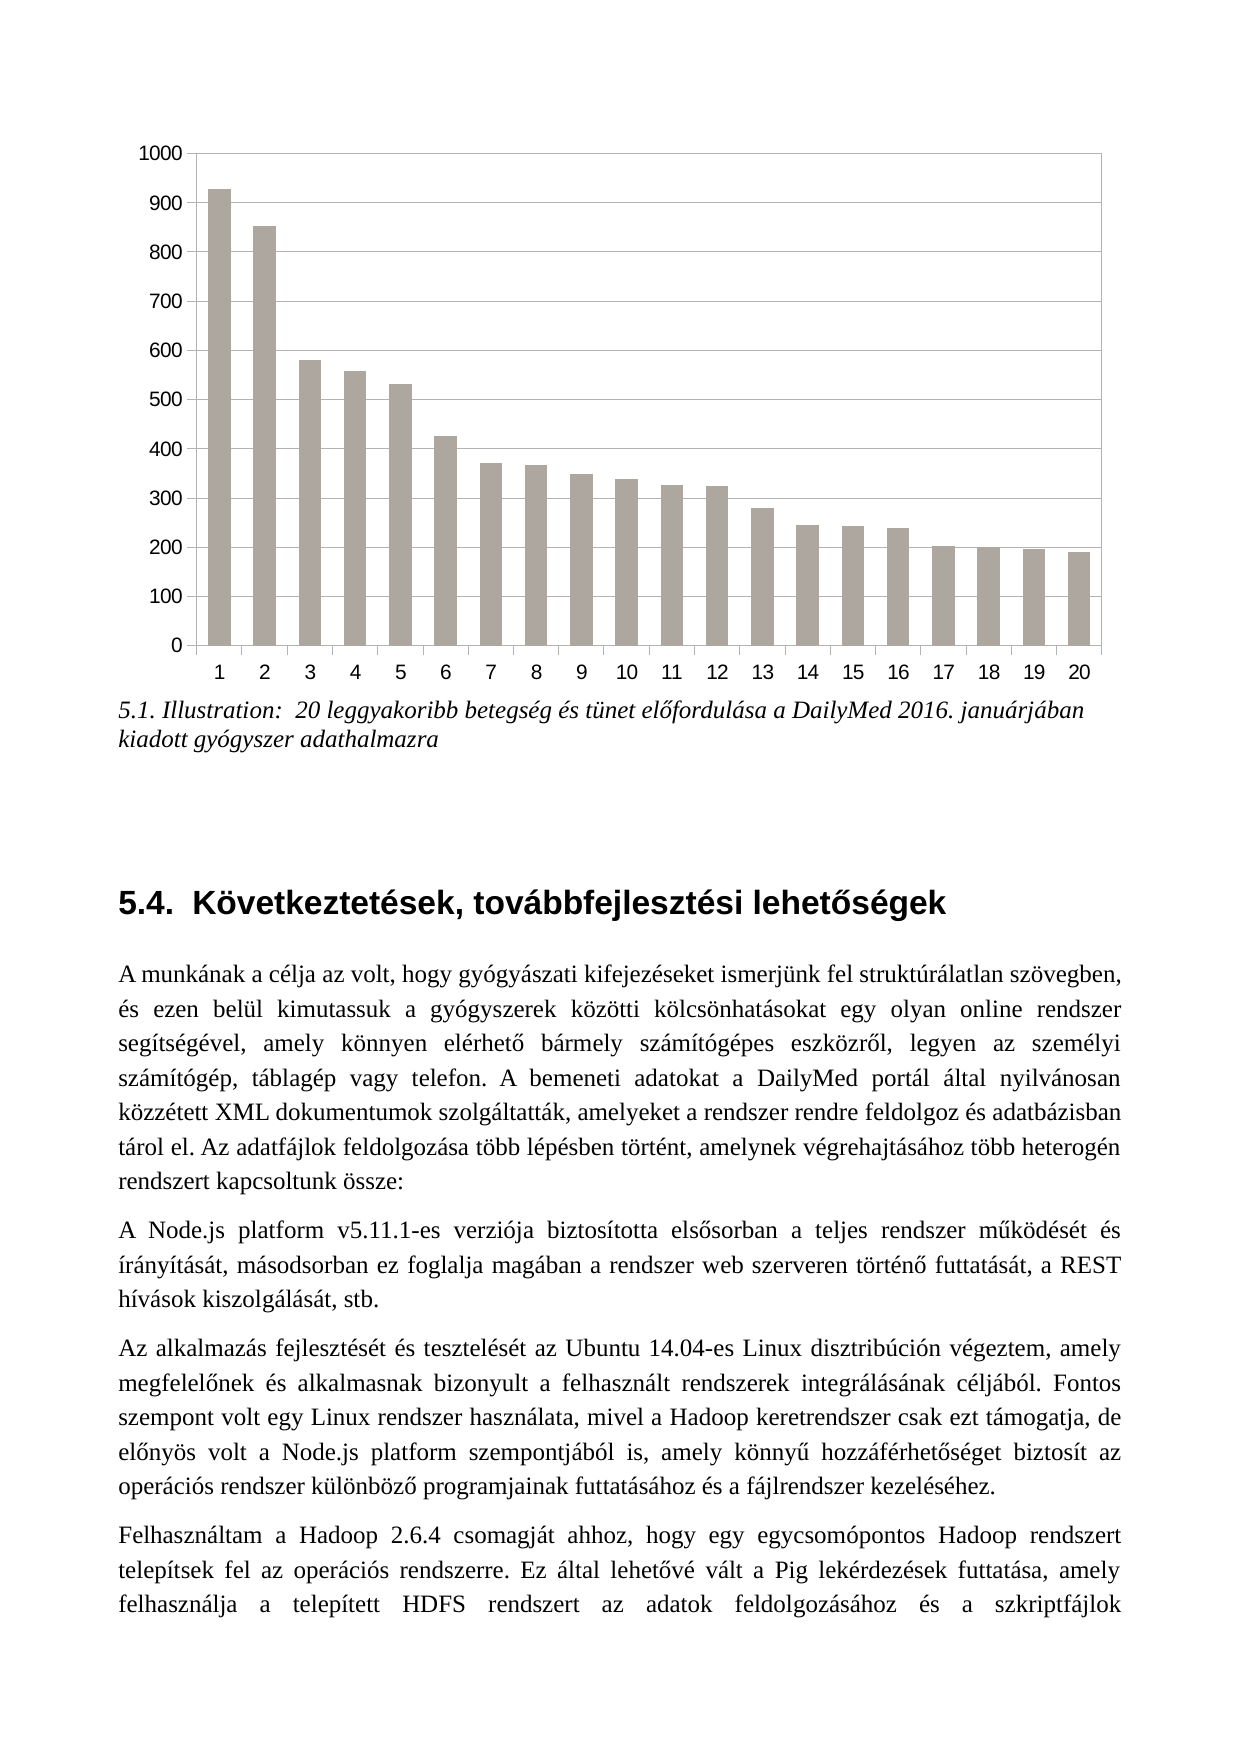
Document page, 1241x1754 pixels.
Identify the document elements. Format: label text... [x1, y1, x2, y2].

text Felhasználtam a Hadoop 2.6.4 csomagját ahhoz, hogy egy egycsomópontos Hadoop rendszert telepítsek fel az operációs rendszerre. Ez által lehetővé vált a Pig lekérdezések futtatása, amely felhasználja a telepített HDFS rendszert az adatok feldolgozásához és a szkriptfájlok [118, 1520, 1122, 1618]
text Az alkalmazás fejlesztését és tesztelését az Ubuntu 14.04-es Linux disztribúción végeztem, amely megfelelőnek és alkalmasnak bizonyult a felhasznált rendszerek integrálásának céljából. Fontos szempont volt egy Linux rendszer használata, mivel a Hadoop keretrendszer csak ezt támogatja, de előnyös volt a Node.js platform szempontjából is, amely könnyű hozzáférhetőséget biztosít az operációs rendszer különböző programjainak futtatásához és a fájlrendszer kezeléséhez. [118, 1333, 1122, 1500]
text A Node.js platform v5.11.1-es verziója biztosította elsősorban a teljes rendszer működését és írányítását, másodsorban ez foglalja magában a rendszer web szerveren történő futtatását, a REST hívások kiszolgálását, stb. [118, 1215, 1122, 1313]
text A munkának a célja az volt, hogy gyógyászati kifejezéseket ismerjünk fel struktúrálatlan szövegben, és ezen belül kimutassuk a gyógyszerek közötti kölcsönhatásokat egy olyan online rendszer segítségével, amely könnyen elérhető bármely számítógépes eszközről, legyen az személyi számítógép, táblagép vagy telefon. A bemeneti adatokat a DailyMed portál által nyilvánosan közzétett XML dokumentumok szolgáltatták, amelyeket a rendszer rendre feldolgoz és adatbázisban tárol el. Az adatfájlok feldolgozása több lépésben történt, amelynek végrehajtásához több heterogén rendszert kapcsoltunk össze: [118, 959, 1122, 1195]
subtitle Következtetések, továbbfejlesztési lehetőségek [118, 883, 1122, 922]
text 5.1. Illustration: 20 leggyakoribb betegség és tünet előfordulása a DailyMed 2016. januárjában kiadott gyógyszer adathalmazra [118, 131, 1122, 753]
